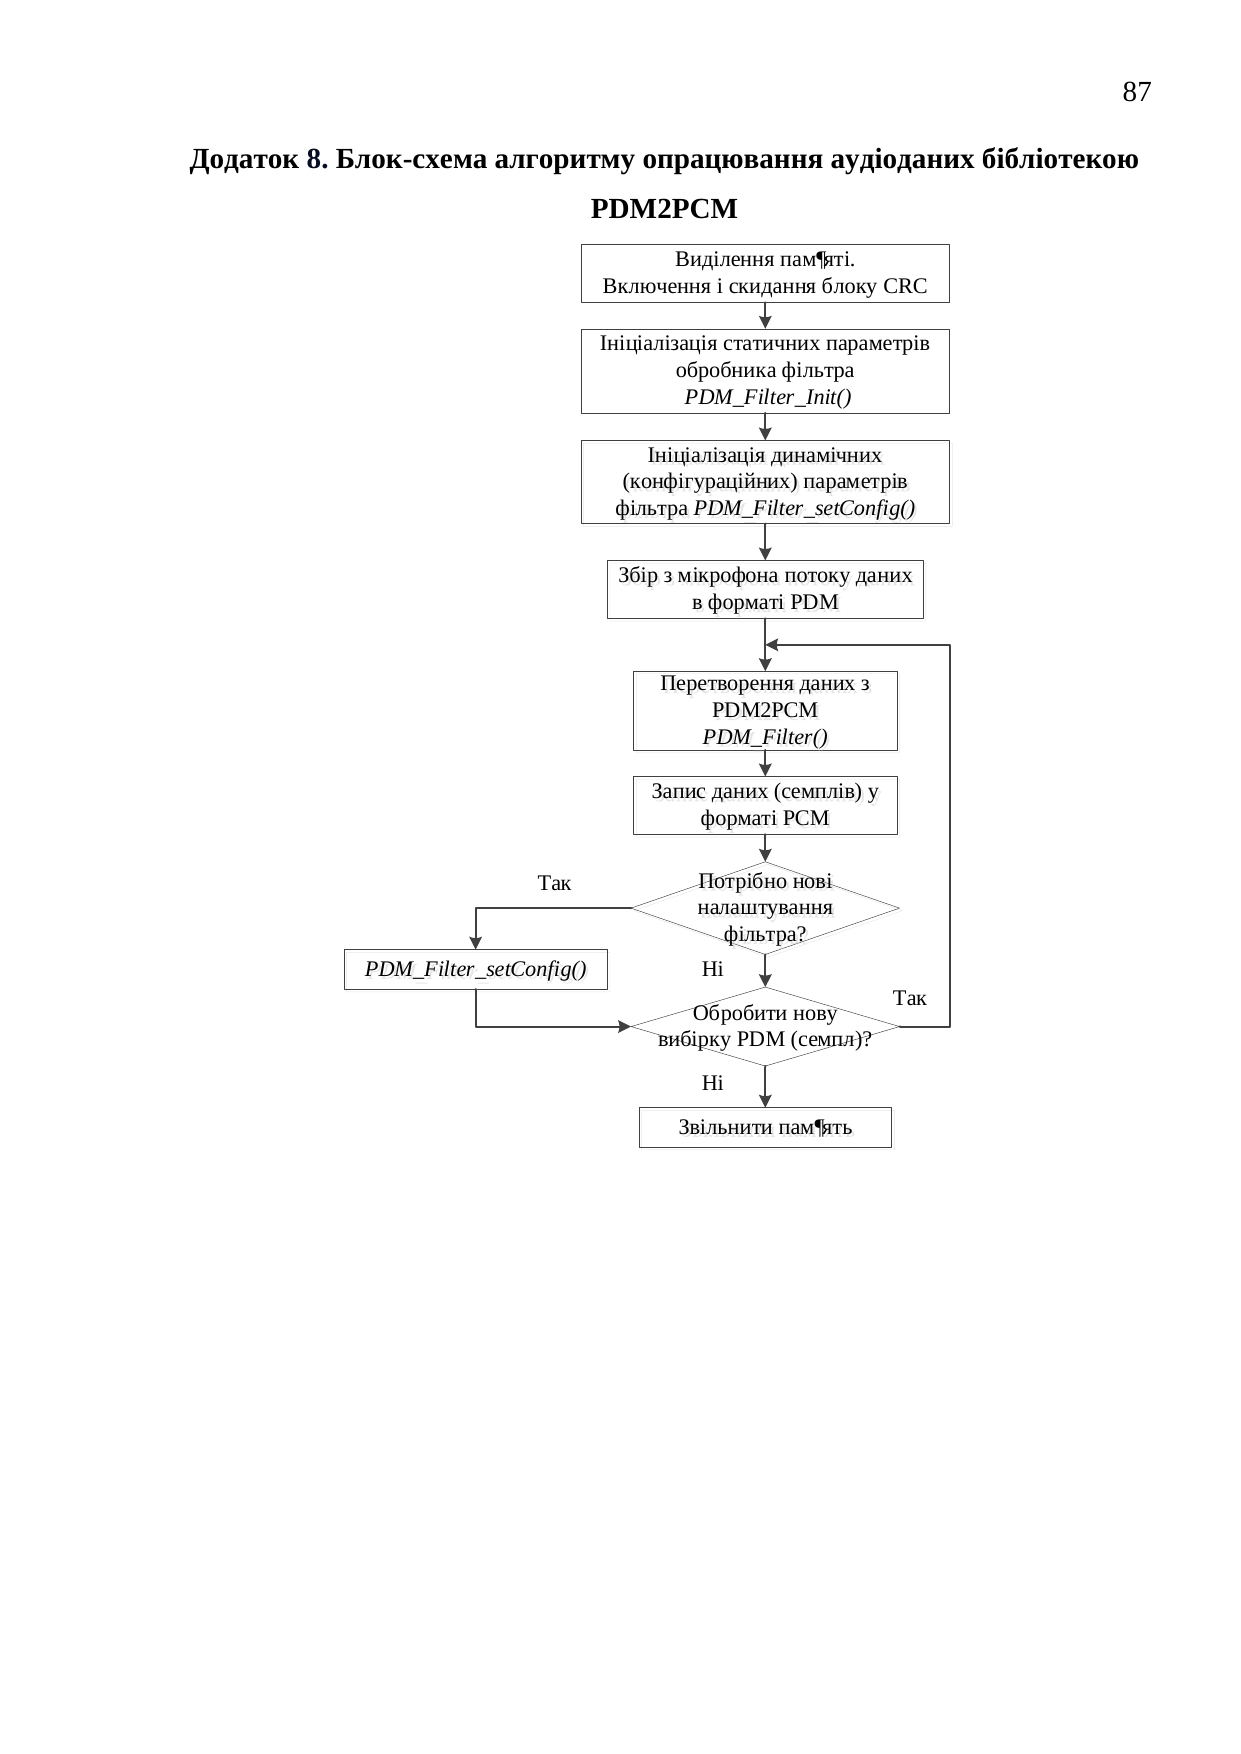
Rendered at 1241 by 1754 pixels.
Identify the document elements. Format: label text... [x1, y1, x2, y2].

text Додаток 8. Блок-схема алгоритму опрацювання аудіоданих бібліотекою PDM2PCM [177, 141, 1152, 225]
